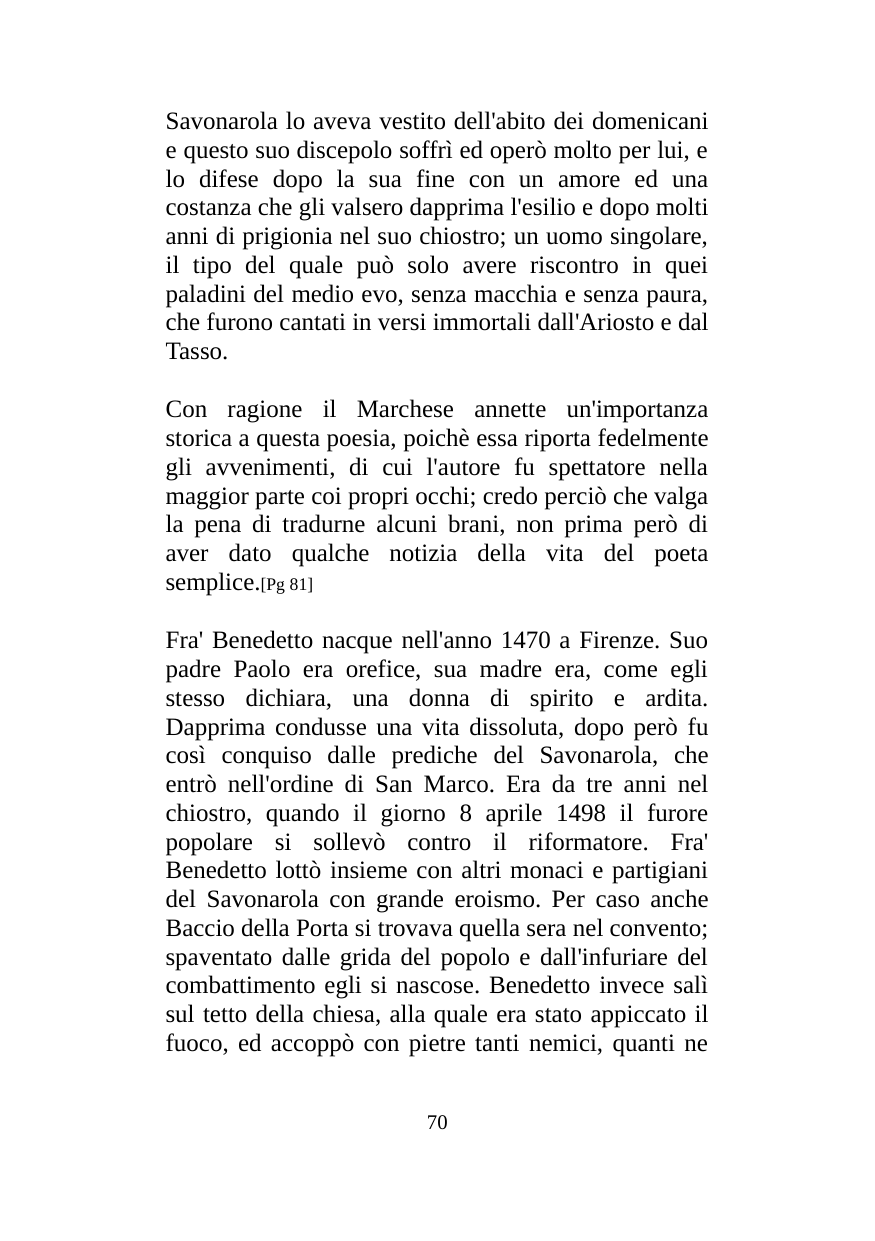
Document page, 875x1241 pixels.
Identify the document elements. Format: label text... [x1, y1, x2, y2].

text Fra' Benedetto nacque nell'anno 1470 a Firenze. Suo padre Paolo era orefice, sua madre era, come egli stesso dichiara, una donna di spirito e ardita. Dapprima condusse una vita dissoluta, dopo però fu così conquiso dalle prediche del Savonarola, che entrò nell'ordine di San Marco. Era da tre anni nel chiostro, quando il giorno 8 aprile 1498 il furore popolare si sollevò contro il riformatore. Fra' Benedetto lottò insieme con altri monaci e partigiani del Savonarola con grande eroismo. Per caso anche Baccio della Porta si trovava quella sera nel convento; spaventato dalle grida del popolo e dall'infuriare del combattimento egli si nascose. Benedetto invece salì sul tetto della chiesa, alla quale era stato appiccato il fuoco, ed accoppò con pietre tanti nemici, quanti ne [165, 625, 709, 1057]
text Con ragione il Marchese annette un'importanza storica a questa poesia, poichè essa riporta fedelmente gli avvenimenti, di cui l'autore fu spettatore nella maggior parte coi propri occhi; credo perciò che valga la pena di tradurne alcuni brani, non prima però di aver dato qualche notizia della vita del poeta semplice.[Pg 81] [165, 394, 709, 596]
text Savonarola lo aveva vestito dell'abito dei domenicani e questo suo discepolo soffrì ed operò molto per lui, e lo difese dopo la sua fine con un amore ed una costanza che gli valsero dapprima l'esilio e dopo molti anni di prigionia nel suo chiostro; un uomo singolare, il tipo del quale può solo avere riscontro in quei paladini del medio evo, senza macchia e senza paura, che furono cantati in versi immortali dall'Ariosto e dal Tasso. [165, 106, 709, 365]
